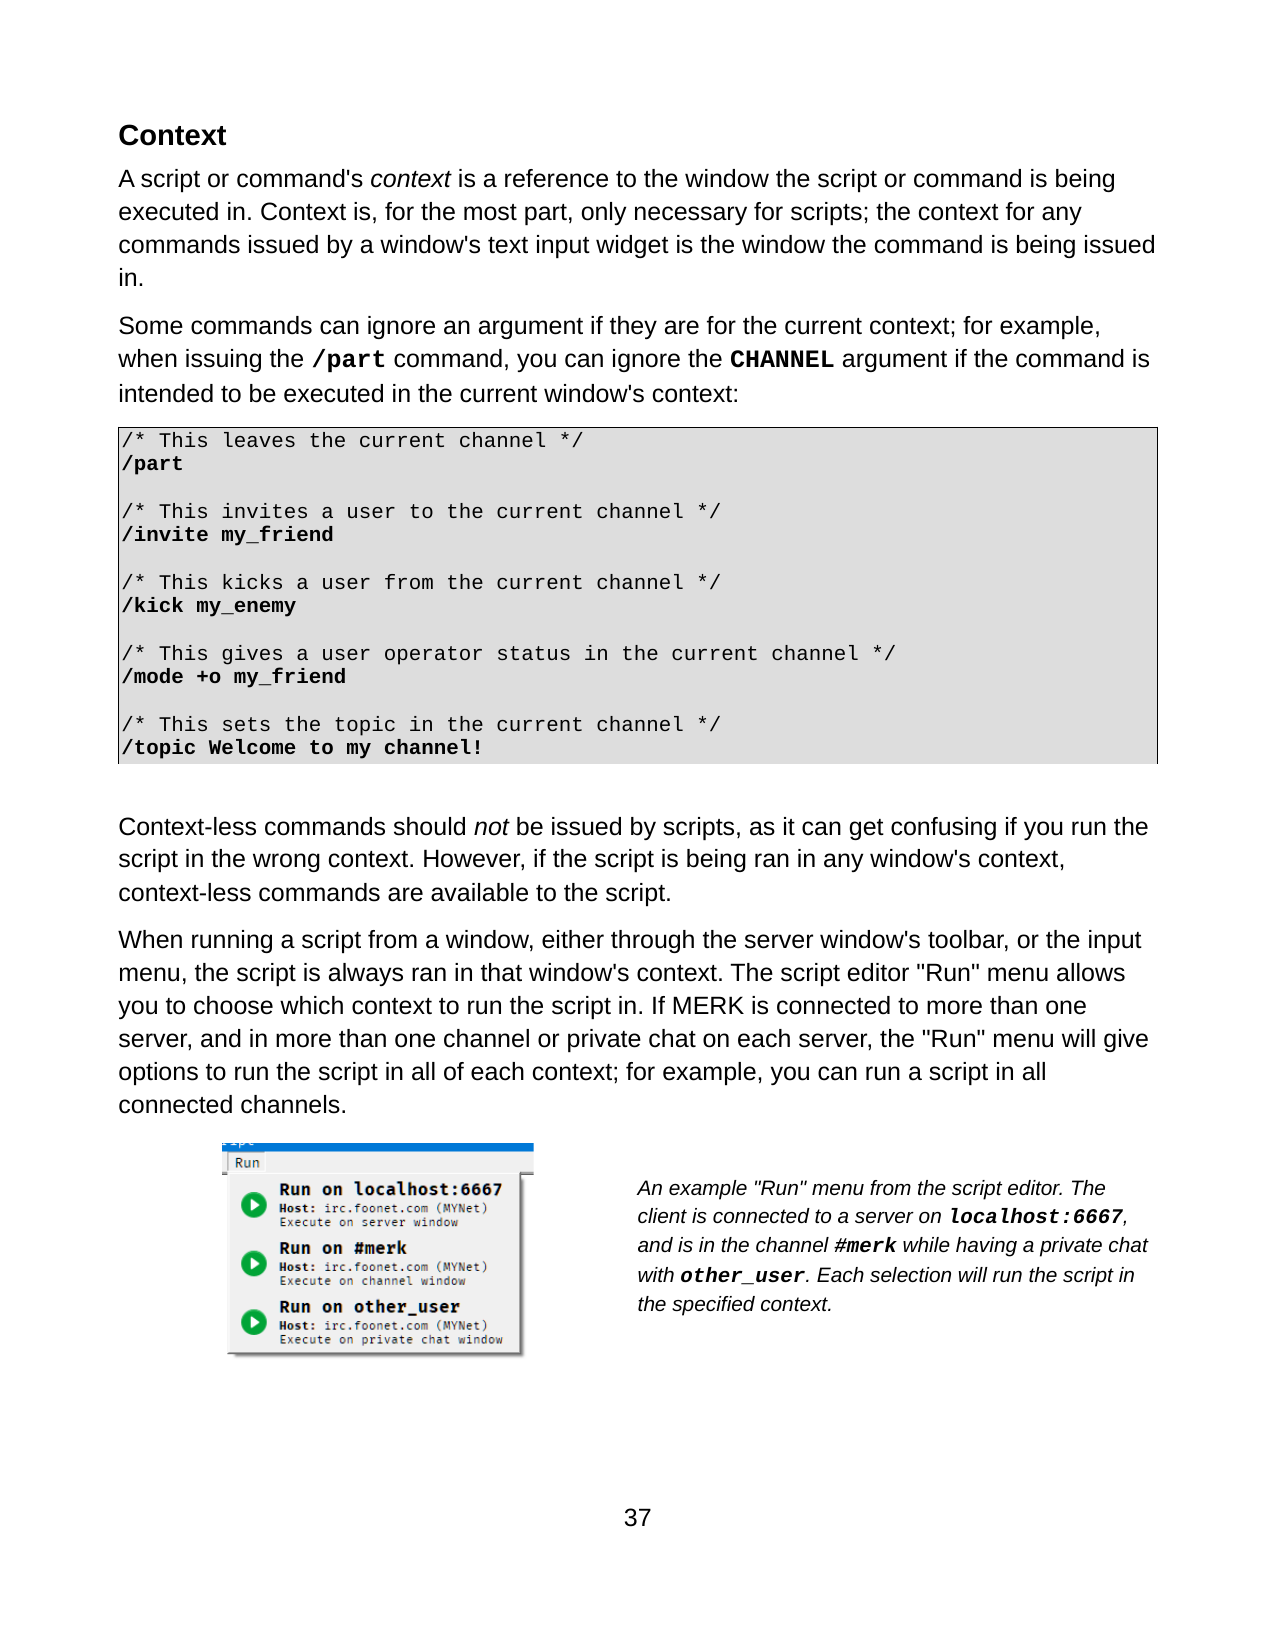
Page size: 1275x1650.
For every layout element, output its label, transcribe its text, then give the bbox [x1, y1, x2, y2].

table_header An example "Run" menu from the script editor. The client is connected to a server on localhost:6667, and is in the channel #merk while having a private chat with other_user. Each selection will run the script in the specified context. [638, 1138, 1157, 1372]
text When running a script from a window, either through the server window's toolbar, or the input menu, the script is always ran in that window's context. The script editor "Run" menu allows you to choose which context to run the script in. If MERK is connected to more than one server, and in more than one channel or private chat on each server, the "Run" menu will give options to run the script in all of each context; for example, you can run a script in all connected channels. [118, 925, 1157, 1119]
table_header [118, 1138, 637, 1372]
text A script or command's context is a reference to the window the script or command is being executed in. Context is, for the most part, only necessary for scripts; the context for any commands issued by a window's text input widget is the window the command is being issued in. [118, 164, 1157, 292]
subtitle Context [118, 118, 1157, 152]
table_header /* This leaves the current channel */ /part /* This invites a user to the current channel */ /invite my_friend /* This kicks a user from the current channel */ /kick my_enemy /* This gives a user operator status in the current channel */ /mode +o my_friend /* This sets the topic in the current channel */ /topic Welcome to my channel! [119, 428, 1157, 764]
text Some commands can ignore an argument if they are for the current context; for example, when issuing the /part command, you can ignore the CHANNEL argument if the command is intended to be executed in the current window's context: [118, 311, 1157, 408]
picture [222, 1143, 534, 1367]
text Context-less commands should not be issued by scripts, as it can get confusing if you run the script in the wrong context. However, if the script is being ran in any window's context, context-less commands are available to the script. [118, 811, 1157, 906]
